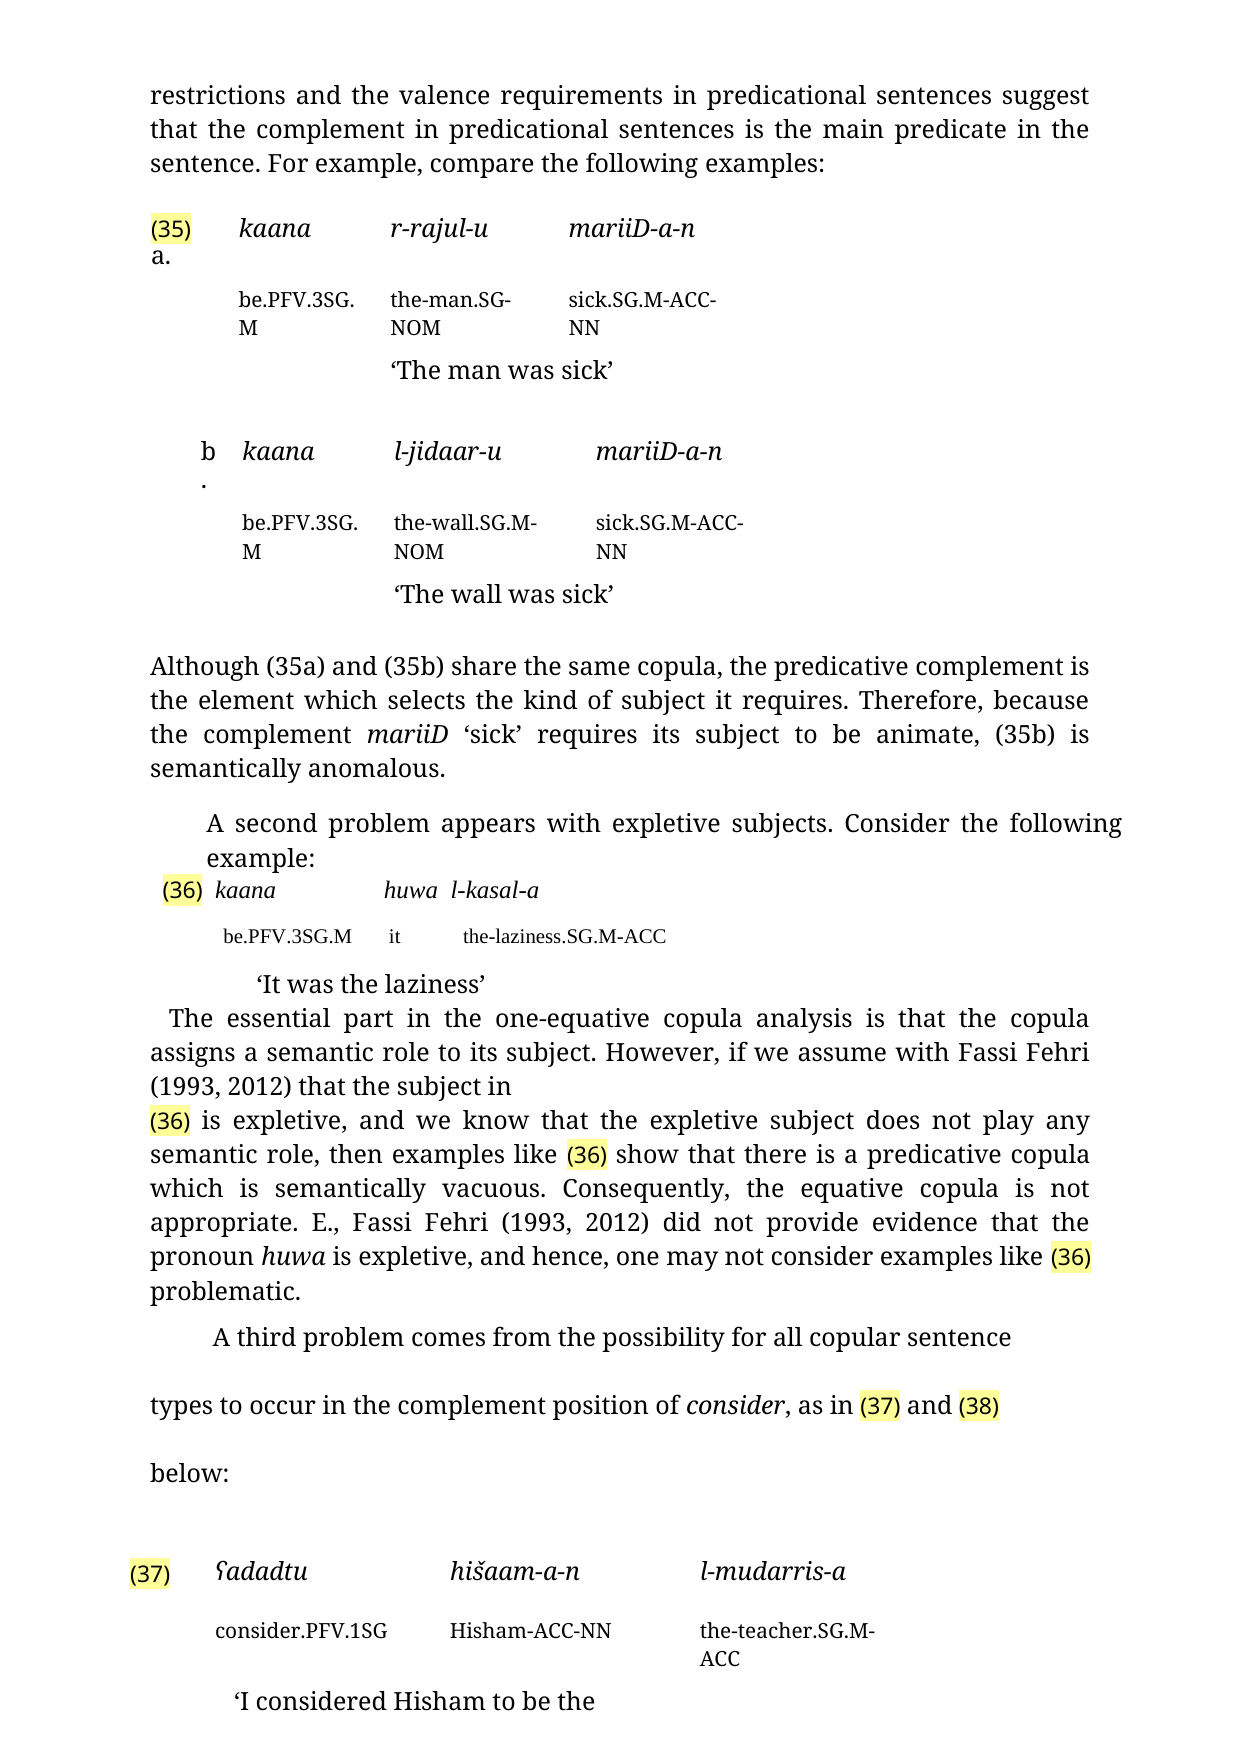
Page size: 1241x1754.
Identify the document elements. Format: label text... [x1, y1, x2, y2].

table_cell the-man.SG-NOM [368, 270, 546, 342]
table_cell [119, 1673, 192, 1718]
table_cell [219, 565, 371, 611]
text The essential part in the one-equative copula analysis is that the copula assigns a semantic role to its subject. However, if we assume with Fassi Fehri (1993, 2012) that the subject in [150, 1001, 1091, 1103]
table_cell the-wall.SG.M-NOM [371, 494, 573, 565]
text Although (35a) and (35b) share the same copula, the predicative complement is the element which selects the kind of subject it requires. Therefore, because the complement mariiD ‘sick’ requires its subject to be animate, (35b) is semantically anomalous. [150, 649, 1091, 785]
table_cell [216, 342, 367, 387]
table_header (35) a. [119, 215, 216, 270]
table_header hišaam-a-n [399, 1558, 639, 1601]
table_cell ‘I considered Hisham to be the [192, 1673, 639, 1718]
table_header mariiD-a-n [546, 215, 754, 270]
text restrictions and the valence requirements in predicational sentences suggest that the complement in predicational sentences is the main predicate in the sentence. For example, compare the following examples: [150, 78, 1091, 180]
table_cell the-teacher.SG.M-ACC [639, 1601, 907, 1673]
text A second problem appears with expletive subjects. Consider the following example: [206, 806, 1123, 874]
table_cell ‘The wall was sick’ [371, 565, 781, 611]
text ‘It was the laziness’ [256, 966, 1123, 1001]
table_header l-jidaar-u [371, 439, 573, 494]
table_header kaana [219, 439, 371, 494]
table_cell [119, 270, 216, 342]
text (36) is expletive, and we know that the expletive subject does not play any semantic role, then examples like (36) show that there is a predicative copula which is semantically vacuous. Consequently, the equative copula is not appropriate. E., Fassi Fehri (1993, 2012) did not provide evidence that the pronoun huwa is expletive, and hence, one may not consider examples like (36) problematic. [150, 1103, 1091, 1307]
text (36) kaana huwa l-kasal-a [202, 874, 1123, 906]
table_header ʕadadtu [192, 1558, 399, 1601]
table_header (37) [119, 1558, 192, 1601]
table_header kaana [216, 215, 367, 270]
table_cell [119, 1601, 192, 1673]
table_header b. [169, 439, 219, 494]
text A third problem comes from the possibility for all copular sentence types to occur in the complement position of consider, as in (37) and (38) below: [150, 1320, 1066, 1490]
table_header l-mudarris-a [639, 1558, 907, 1601]
table_header mariiD-a-n [573, 439, 781, 494]
table_cell consider.PFV.1SG [192, 1601, 399, 1673]
table_cell ‘The man was sick’ [368, 342, 754, 387]
table_cell [169, 494, 219, 565]
table_cell [119, 342, 216, 387]
table_cell be.PFV.3SG.M [219, 494, 371, 565]
table_cell Hisham-ACC-NN [399, 1601, 639, 1673]
table_cell sick.SG.M-ACC-NN [546, 270, 754, 342]
table_cell sick.SG.M-ACC-NN [573, 494, 781, 565]
text be.PFV.3SG.M it the-laziness.SG.M-ACC [223, 924, 1123, 948]
table_cell [639, 1673, 907, 1718]
table_cell be.PFV.3SG.M [216, 270, 367, 342]
table_header r-rajul-u [368, 215, 546, 270]
table_cell [169, 565, 219, 611]
